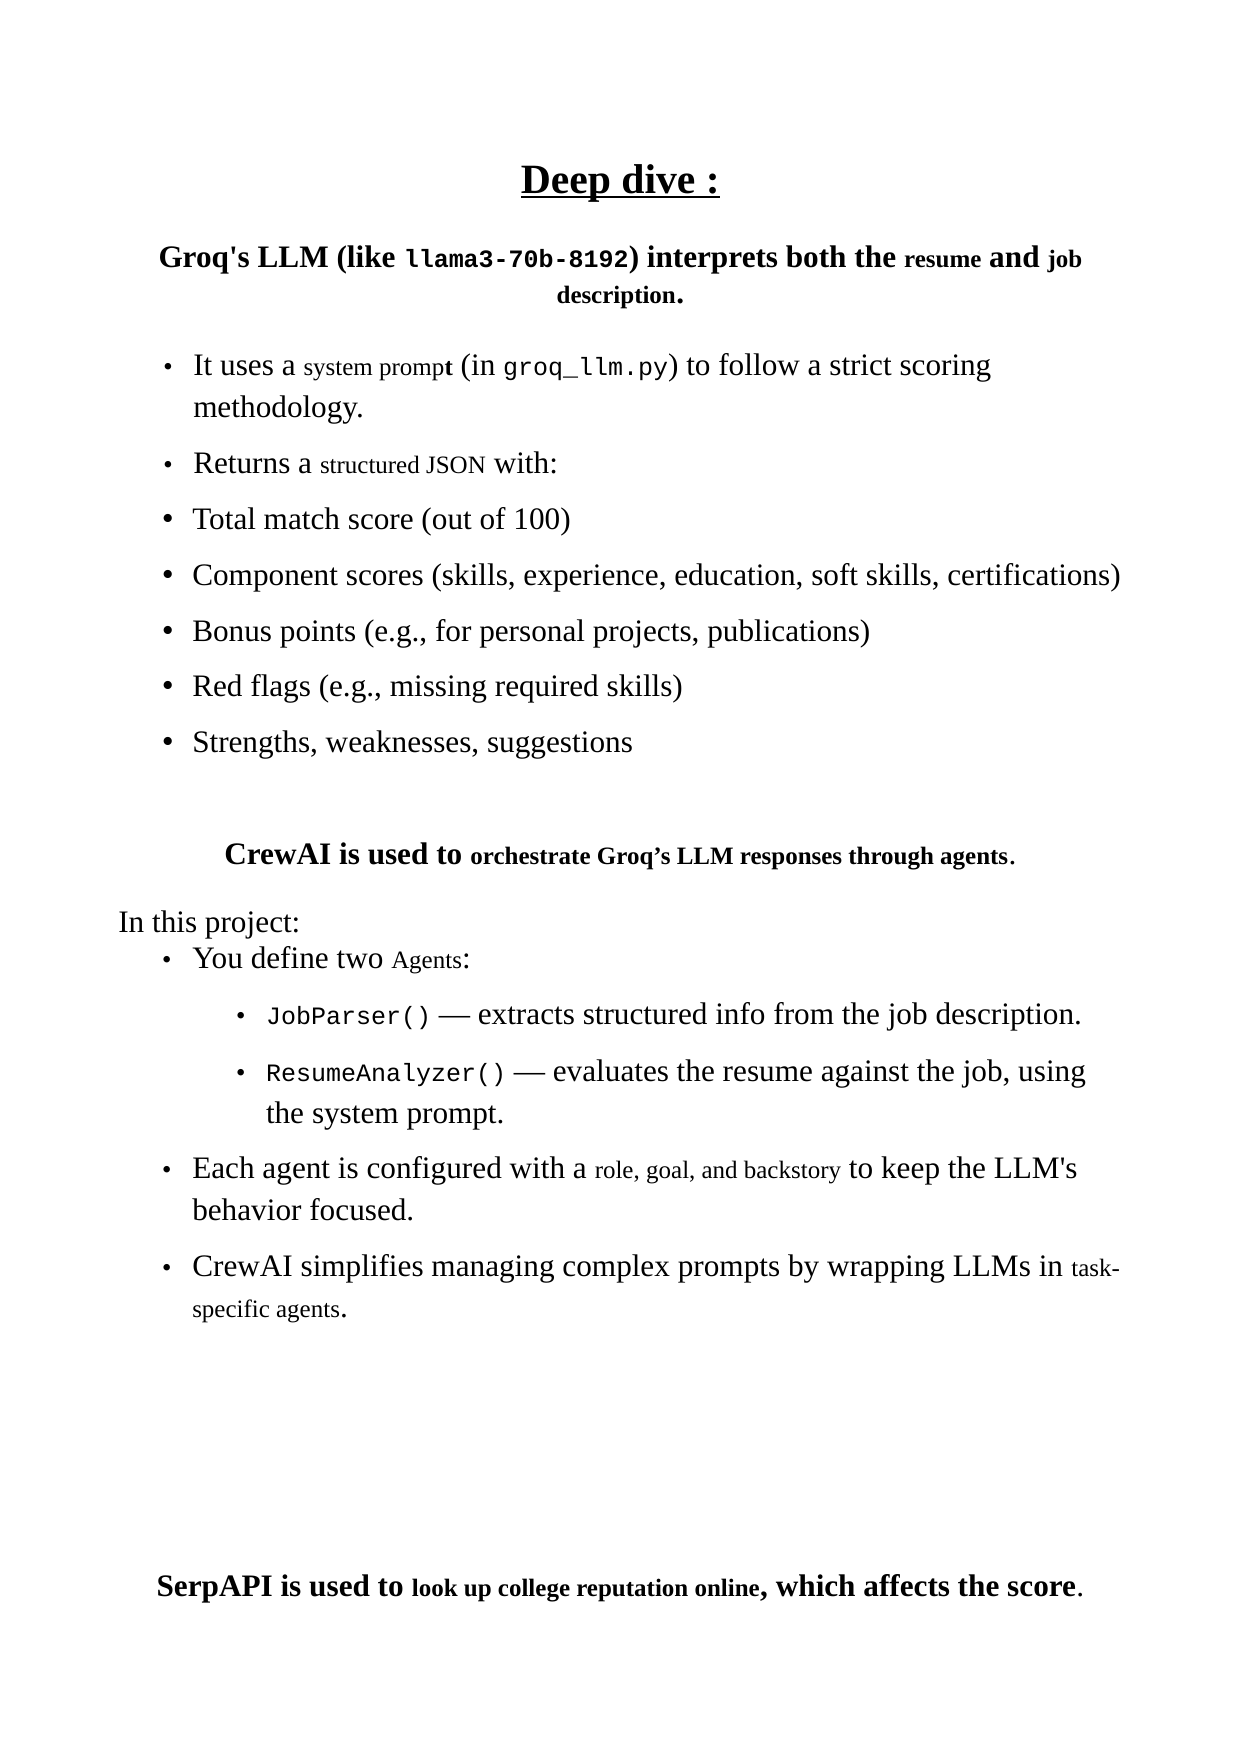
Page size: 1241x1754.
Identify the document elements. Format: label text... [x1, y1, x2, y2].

list Red flags (e.g., missing required skills) [162, 668, 1122, 703]
list Strengths, weaknesses, suggestions [162, 723, 1122, 759]
list Returns a structured JSON with: [164, 444, 1122, 480]
list It uses a system prompt (in groq_llm.py) to follow a strict scoring methodology. [164, 346, 1122, 424]
list Bonus points (e.g., for personal projects, publications) [162, 612, 1122, 648]
list ResumeAnalyzer() — evaluates the resume against the job, using the system prompt. [236, 1052, 1122, 1130]
text SerpAPI is used to look up college reputation online, which affects the score. [118, 1567, 1122, 1603]
list Total match score (out of 100) [162, 500, 1122, 536]
subtitle In this project: [118, 903, 1122, 939]
list You define two Agents: [162, 939, 1122, 975]
list Component scores (skills, experience, education, soft skills, certifications) [162, 556, 1122, 592]
text CrewAI is used to orchestrate Groq’s LLM responses through agents. [118, 835, 1122, 871]
list JobParser() — extracts structured info from the job description. [236, 995, 1122, 1032]
text Deep dive : Groq's LLM (like llama3-70b-8192) interprets both the resume and job description. [118, 154, 1122, 311]
list Each agent is configured with a role, goal, and backstory to keep the LLM's behavior focused. [162, 1150, 1122, 1227]
list CrewAI simplifies managing complex prompts by wrapping LLMs in task-specific agents. [162, 1247, 1122, 1324]
